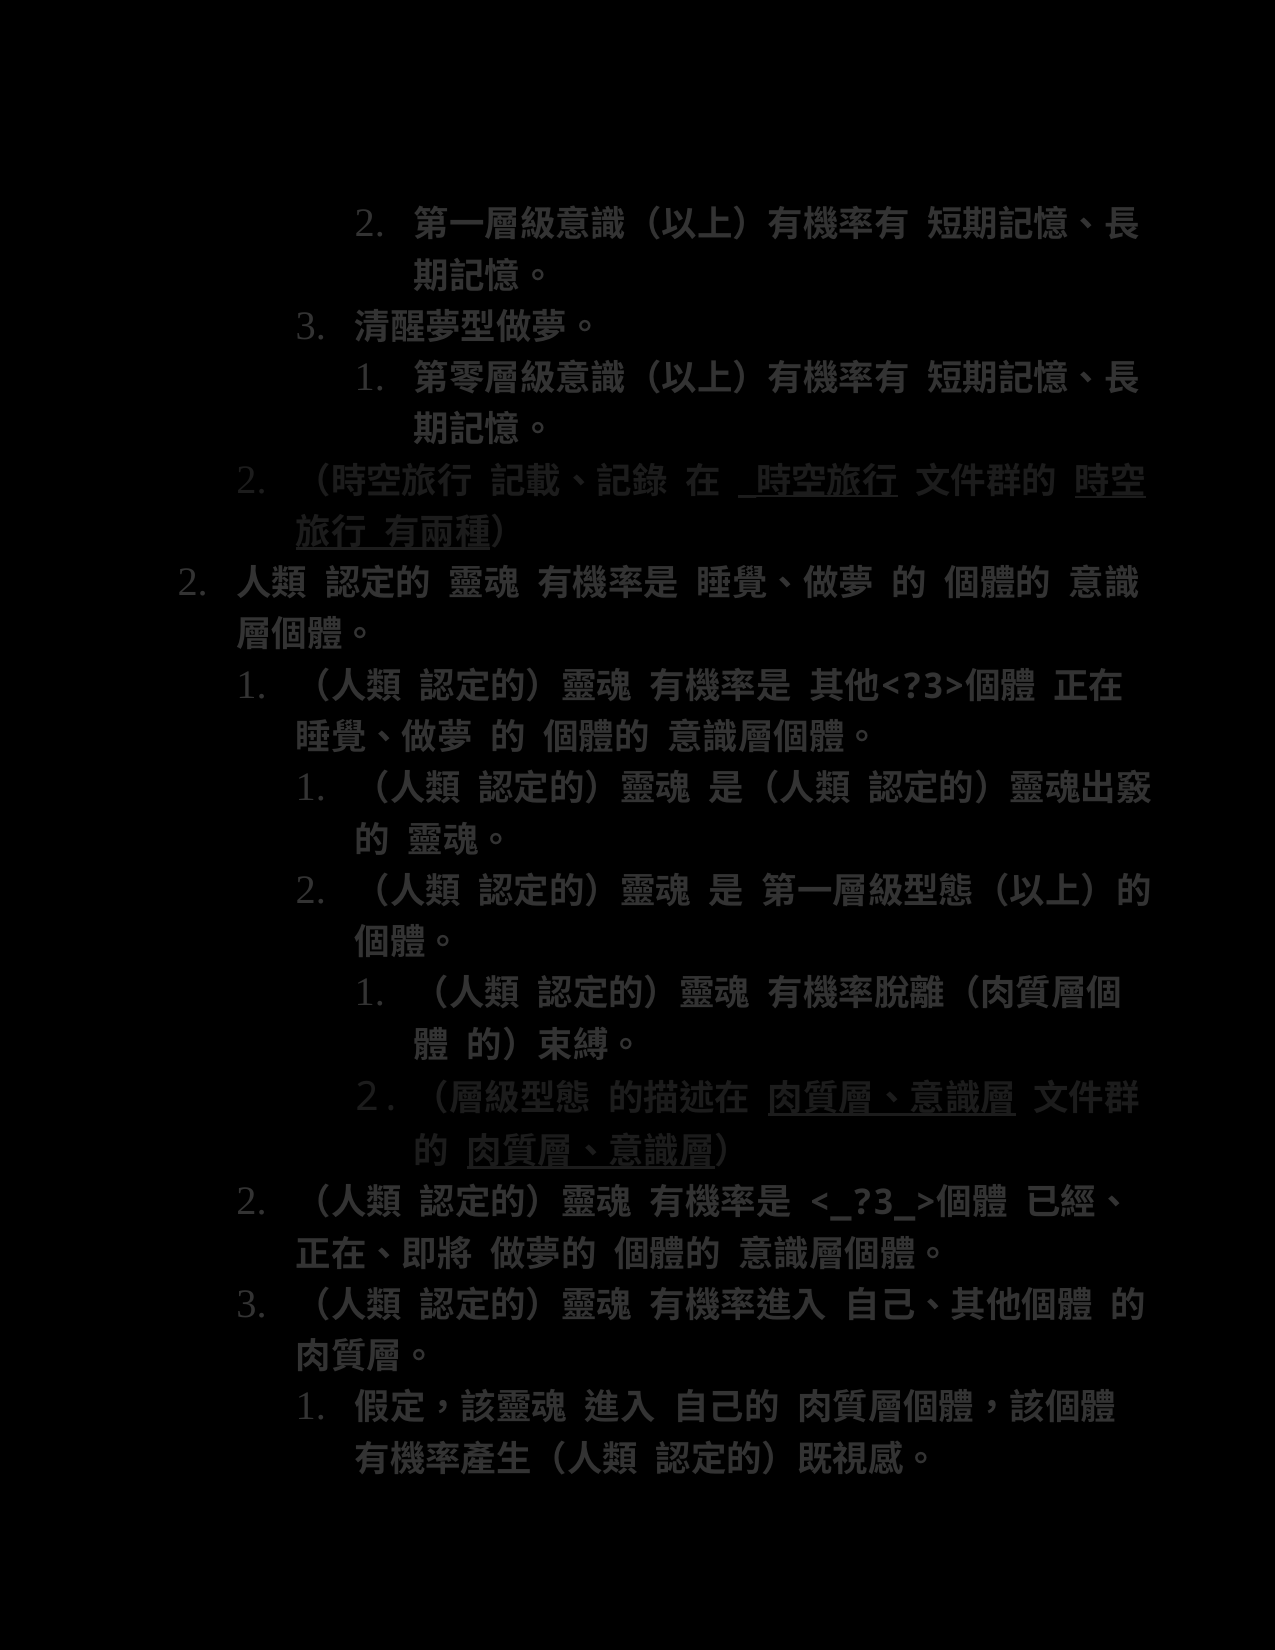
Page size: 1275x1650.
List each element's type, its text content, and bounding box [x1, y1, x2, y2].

list 第一層級意識（以上）有機率有 短期記憶、長期記憶。 [354, 196, 1157, 298]
list 清醒夢型做夢。 [295, 298, 1157, 349]
list （層級型態 的描述在 肉質層、意識層 文件群的 肉質層、意識層） [354, 1067, 1157, 1173]
list （人類 認定的）靈魂 是（人類 認定的）靈魂出竅的 靈魂。 [295, 760, 1157, 862]
list 第零層級意識（以上）有機率有 短期記憶、長期記憶。 [354, 349, 1157, 452]
list （人類 認定的）靈魂 有機率進入 自己、其他個體 的 肉質層。 [236, 1276, 1157, 1379]
list （人類 認定的）靈魂 是 第一層級型態（以上）的 個體。 [295, 862, 1157, 965]
list （人類 認定的）靈魂 有機率是 其他<?3>個體 正在 睡覺、做夢 的 個體的 意識層個體。 [236, 657, 1157, 760]
list （人類 認定的）靈魂 有機率脫離（肉質層個體 的）束縛。 [354, 965, 1157, 1067]
list （時空旅行 記載、記錄 在 _時空旅行 文件群的 時空旅行 有兩種） [236, 452, 1157, 554]
list 人類 認定的 靈魂 有機率是 睡覺、做夢 的 個體的 意識層個體。 [177, 554, 1157, 657]
list （人類 認定的）靈魂 有機率是 <_?3_>個體 已經、正在、即將 做夢的 個體的 意識層個體。 [236, 1173, 1157, 1276]
list 假定，該靈魂 進入 自己的 肉質層個體，該個體 有機率產生（人類 認定的）既視感。 [295, 1379, 1157, 1481]
